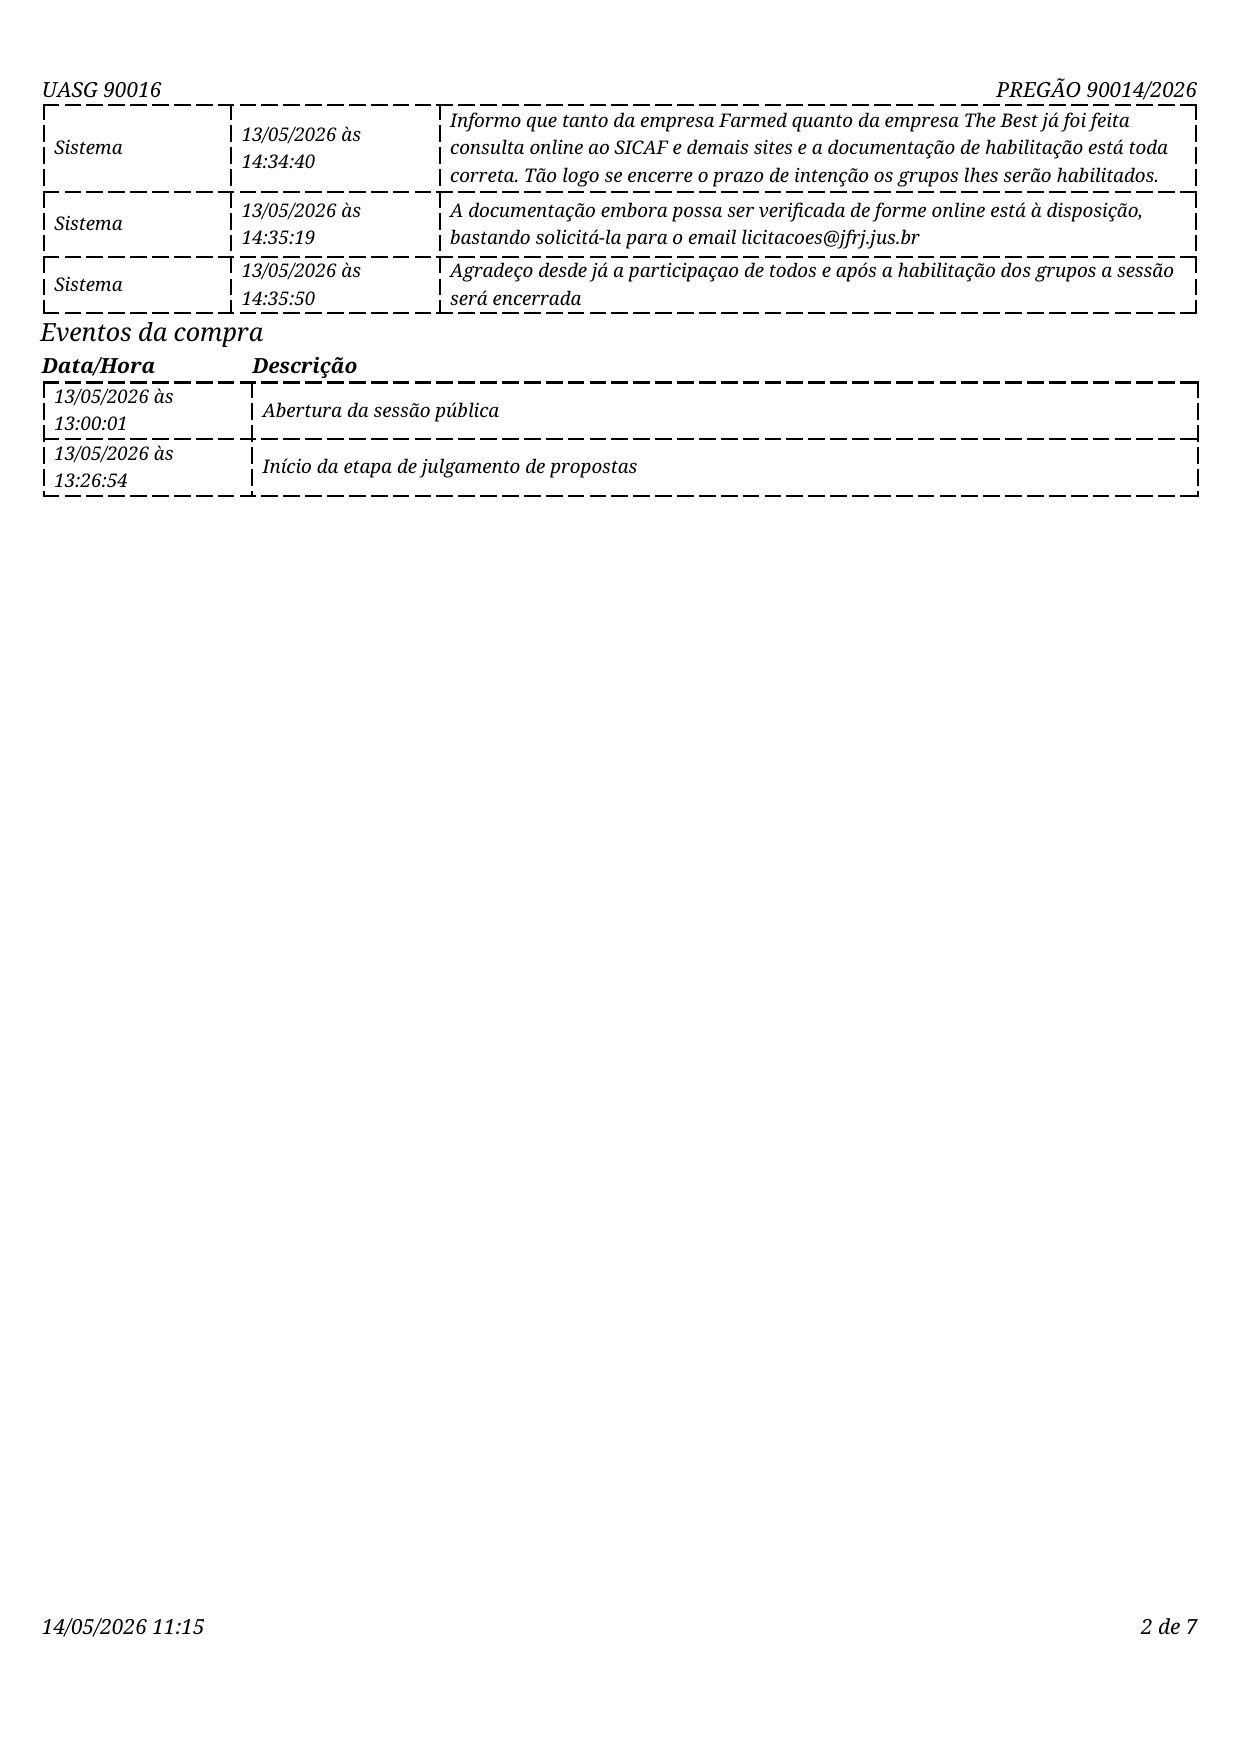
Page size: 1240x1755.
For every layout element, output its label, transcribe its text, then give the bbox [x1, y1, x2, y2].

table_cell 13/05/2026 às 14:35:19 [231, 191, 439, 256]
table_cell A documentação embora possa ser verificada de forme online está à disposição, bastando solicitá-la para o email licitacoes@jfrj.jus.br [440, 191, 1196, 256]
table_header 13/05/2026 às 13:00:01 [44, 381, 252, 438]
table_cell 13/05/2026 às 14:34:40 [231, 104, 439, 191]
table_header Abertura da sessão pública [252, 381, 1198, 438]
text Eventos da compra [40, 314, 1199, 348]
text Data/Hora Descrição [42, 351, 1199, 379]
table_cell 13/05/2026 às 14:35:50 [231, 256, 439, 312]
table_cell Agradeço desde já a participaçao de todos e após a habilitação dos grupos a sessão será encerrada [440, 256, 1196, 312]
table_cell Informo que tanto da empresa Farmed quanto da empresa The Best já foi feita consulta online ao SICAF e demais sites e a documentação de habilitação está toda correta. Tão logo se encerre o prazo de intenção os grupos lhes serão habilitados. [440, 104, 1196, 191]
table_cell 13/05/2026 às 13:26:54 [44, 438, 252, 495]
table_cell Início da etapa de julgamento de propostas [252, 438, 1198, 495]
table_cell Sistema [44, 256, 231, 312]
table_cell Sistema [44, 191, 231, 256]
table_cell Sistema [44, 104, 231, 191]
